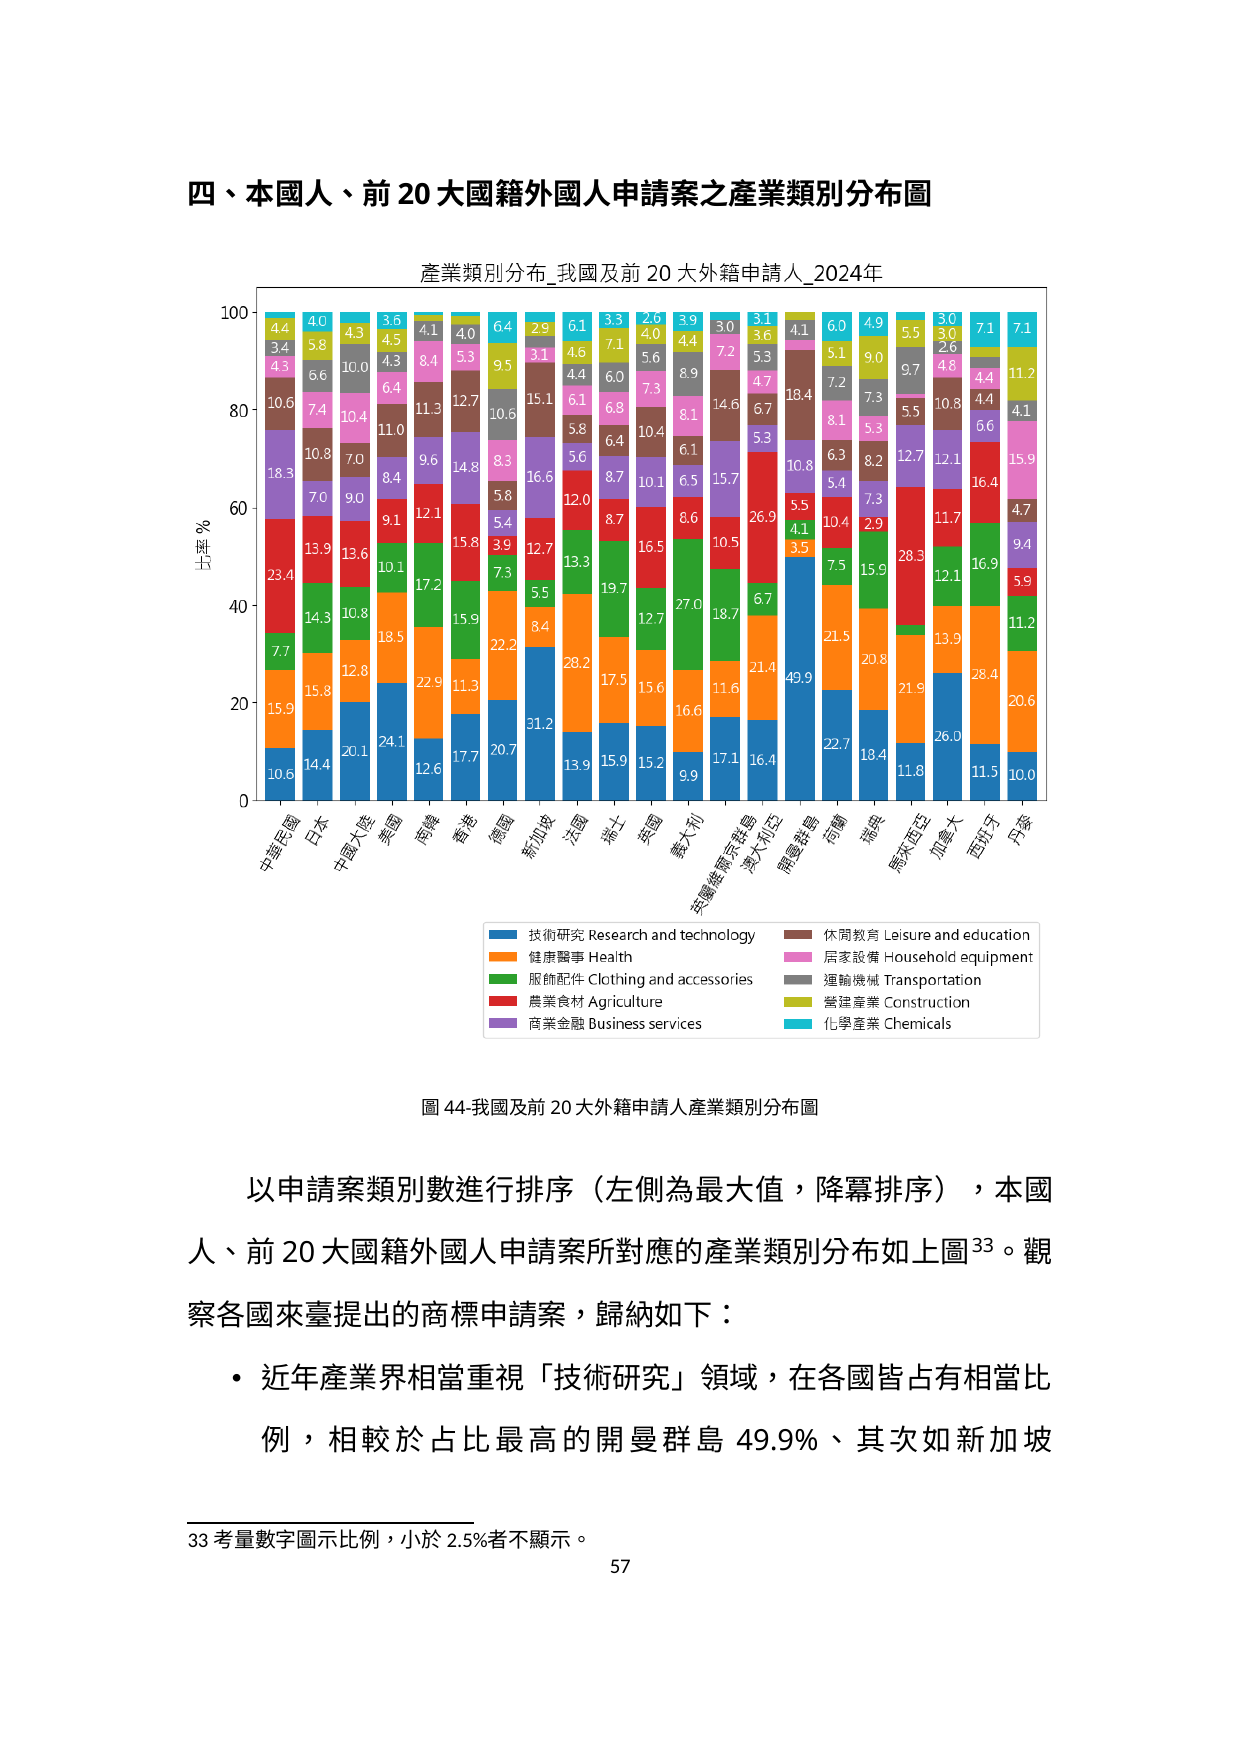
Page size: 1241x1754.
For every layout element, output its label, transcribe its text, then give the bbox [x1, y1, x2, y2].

list 近年產業界相當重視「技術研究」領域，在各國皆占有相當比例，相較於占比最高的開曼群島49.9%、其次如新加坡 [232, 1334, 1053, 1459]
subtitle 四、本國人、前20大國籍外國人申請案之產業類別分布圖 [187, 150, 1053, 212]
text 以申請案類別數進行排序（左側為最大值，降冪排序），本國人、前20大國籍外國人申請案所對應的產業類別分布如上圖。觀察各國來臺提出的商標申請案，歸納如下： [187, 1146, 1053, 1334]
text 圖 44-我國及前20大外籍申請人產業類別分布圖 [187, 1065, 1053, 1127]
text 考量數字圖示比例，小於2.5%者不顯示。 [187, 1523, 1053, 1553]
